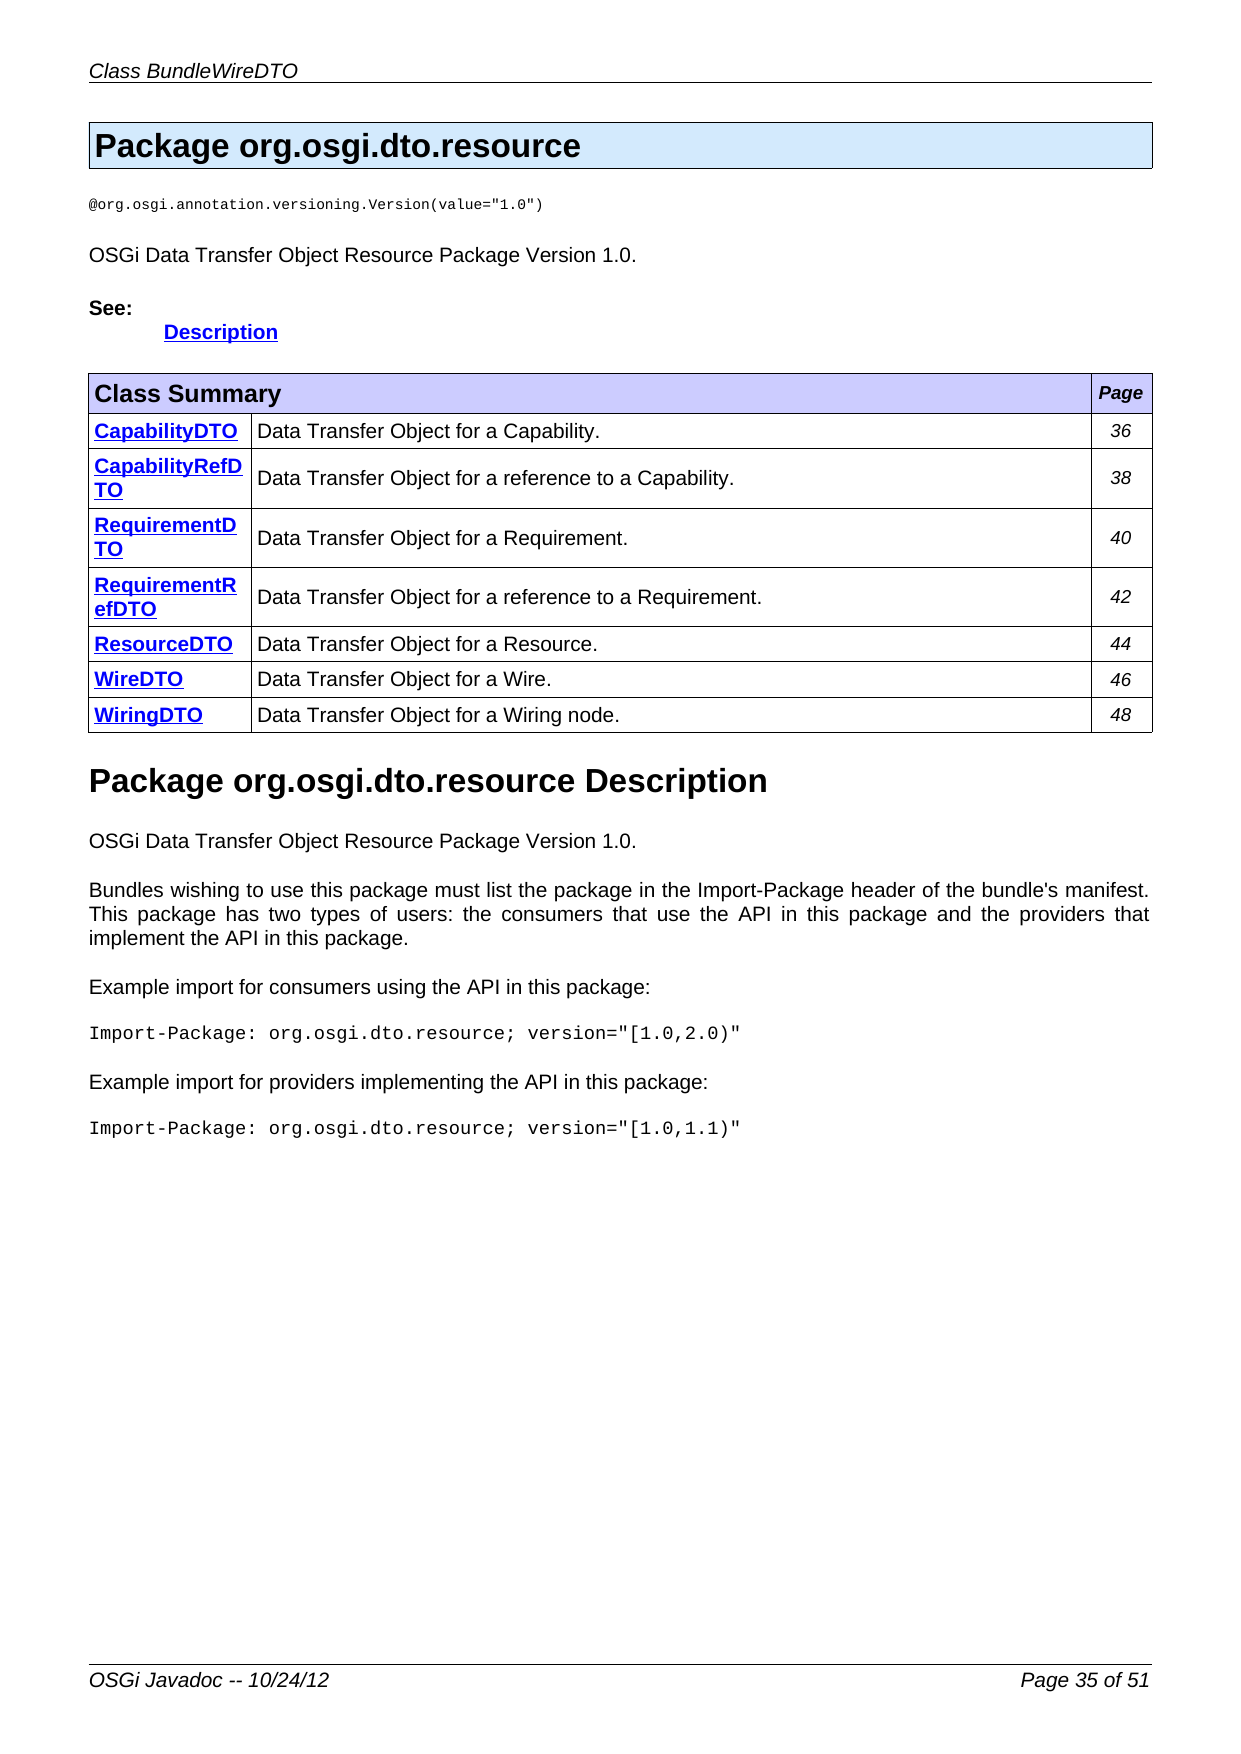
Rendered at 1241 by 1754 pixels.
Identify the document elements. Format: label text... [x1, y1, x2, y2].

text Example import for consumers using the API in this package: [88, 975, 1152, 999]
subtitle Package org.osgi.dto.resource [90, 123, 1152, 168]
text @org.osgi.annotation.versioning.Version(value="1.0") [88, 197, 1152, 213]
table_cell CapabilityRefDTO [89, 449, 251, 508]
table_cell 42 [1092, 568, 1152, 626]
table_cell 36 [1092, 414, 1152, 448]
table_cell Data Transfer Object for a Wire. [252, 662, 1091, 697]
text Example import for providers implementing the API in this package: [88, 1070, 1152, 1094]
text Description [163, 320, 1152, 344]
text Import-Package: org.osgi.dto.resource; version="[1.0,1.1)" [88, 1119, 1152, 1140]
table_cell Data Transfer Object for a reference to a Capability. [252, 449, 1091, 508]
text OSGi Data Transfer Object Resource Package Version 1.0. [88, 829, 1152, 853]
table_cell Data Transfer Object for a Resource. [252, 627, 1091, 661]
text Import-Package: org.osgi.dto.resource; version="[1.0,2.0)" [88, 1024, 1152, 1045]
text OSGi Data Transfer Object Resource Package Version 1.0. [88, 243, 1152, 267]
table_header Class Summary [89, 374, 1091, 413]
table_cell 38 [1092, 449, 1152, 508]
table_cell 40 [1092, 509, 1152, 567]
table_cell WiringDTO [89, 698, 251, 732]
table_cell 44 [1092, 627, 1152, 661]
table_cell Data Transfer Object for a Requirement. [252, 509, 1091, 567]
table_cell RequirementDTO [89, 509, 251, 567]
table_cell Data Transfer Object for a reference to a Requirement. [252, 568, 1091, 626]
table_cell Data Transfer Object for a Capability. [252, 414, 1091, 448]
table_cell WireDTO [89, 662, 251, 697]
table_cell 48 [1092, 698, 1152, 732]
table_header Page [1092, 374, 1152, 413]
text See: [88, 296, 1152, 320]
table_cell ResourceDTO [89, 627, 251, 661]
text Package org.osgi.dto.resource Description [88, 761, 1152, 800]
text Bundles wishing to use this package must list the package in the Import-Package header of the bundle's manifest. This package has two types of users: the consumers that use the API in this package and the providers that implement the API in this package. [88, 878, 1152, 950]
table_cell RequirementRefDTO [89, 568, 251, 626]
table_cell Data Transfer Object for a Wiring node. [252, 698, 1091, 732]
table_cell 46 [1092, 662, 1152, 697]
table_cell CapabilityDTO [89, 414, 251, 448]
